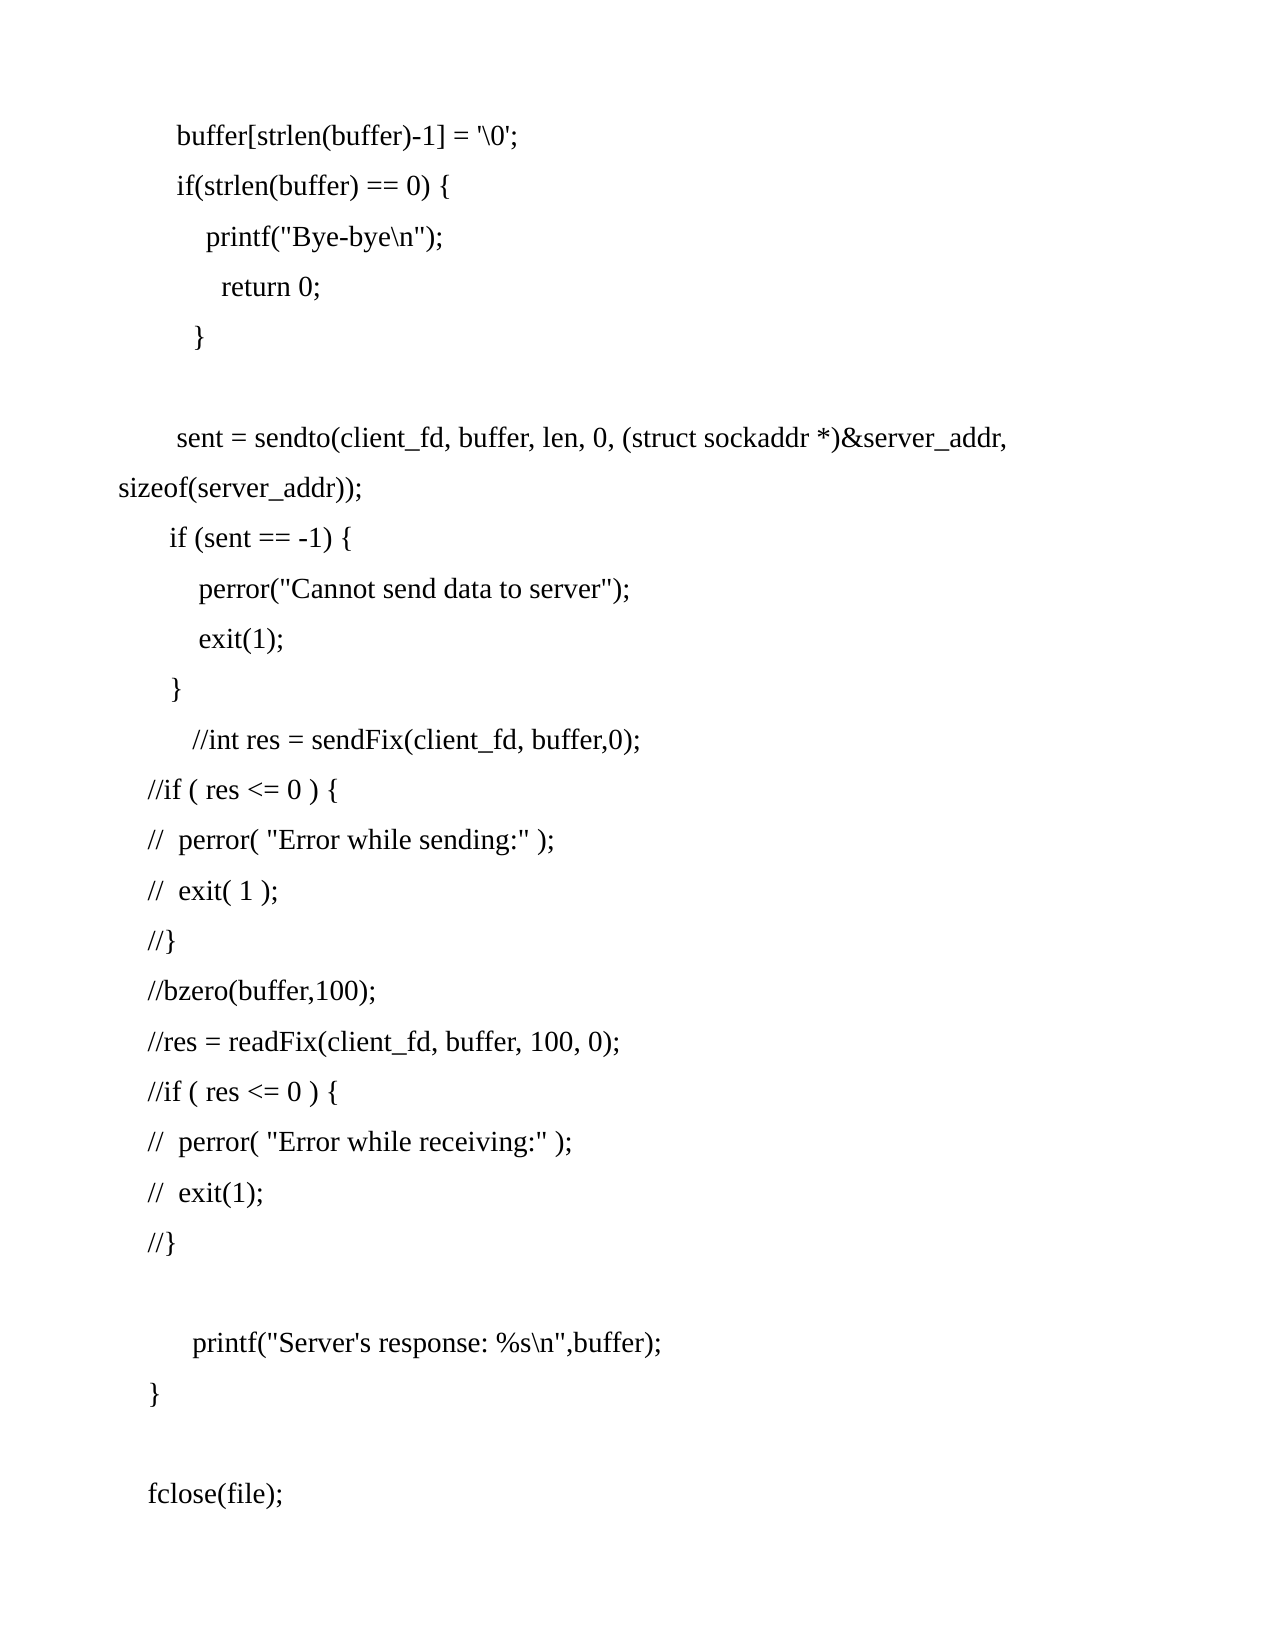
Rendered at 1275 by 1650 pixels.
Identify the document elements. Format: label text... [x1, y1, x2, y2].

text sent = sendto(client_fd, buffer, len, 0, (struct sockaddr *)&server_addr, sizeof(server_addr)); [118, 420, 1157, 504]
text //res = readFix(client_fd, buffer, 100, 0); [118, 1024, 1157, 1057]
text exit(1); [118, 621, 1157, 655]
text } [118, 672, 1157, 705]
text // exit(1); [118, 1175, 1157, 1208]
text //bzero(buffer,100); [118, 973, 1157, 1007]
text printf("Bye-bye\n"); [118, 219, 1157, 252]
text //if ( res <= 0 ) { [118, 1074, 1157, 1108]
text //int res = sendFix(client_fd, buffer,0); [118, 722, 1157, 755]
text } [118, 1376, 1157, 1409]
text // perror( "Error while receiving:" ); [118, 1124, 1157, 1158]
text } [118, 319, 1157, 353]
text //} [118, 1225, 1157, 1258]
text return 0; [118, 269, 1157, 303]
text // perror( "Error while sending:" ); [118, 822, 1157, 856]
text perror("Cannot send data to server"); [118, 571, 1157, 604]
text if (sent == -1) { [118, 521, 1157, 554]
text buffer[strlen(buffer)-1] = '\0'; [118, 118, 1157, 152]
text if(strlen(buffer) == 0) { [118, 168, 1157, 202]
text // exit( 1 ); [118, 873, 1157, 906]
text //} [118, 923, 1157, 957]
text //if ( res <= 0 ) { [118, 772, 1157, 806]
text printf("Server's response: %s\n",buffer); [118, 1326, 1157, 1359]
text fclose(file); [118, 1477, 1157, 1510]
